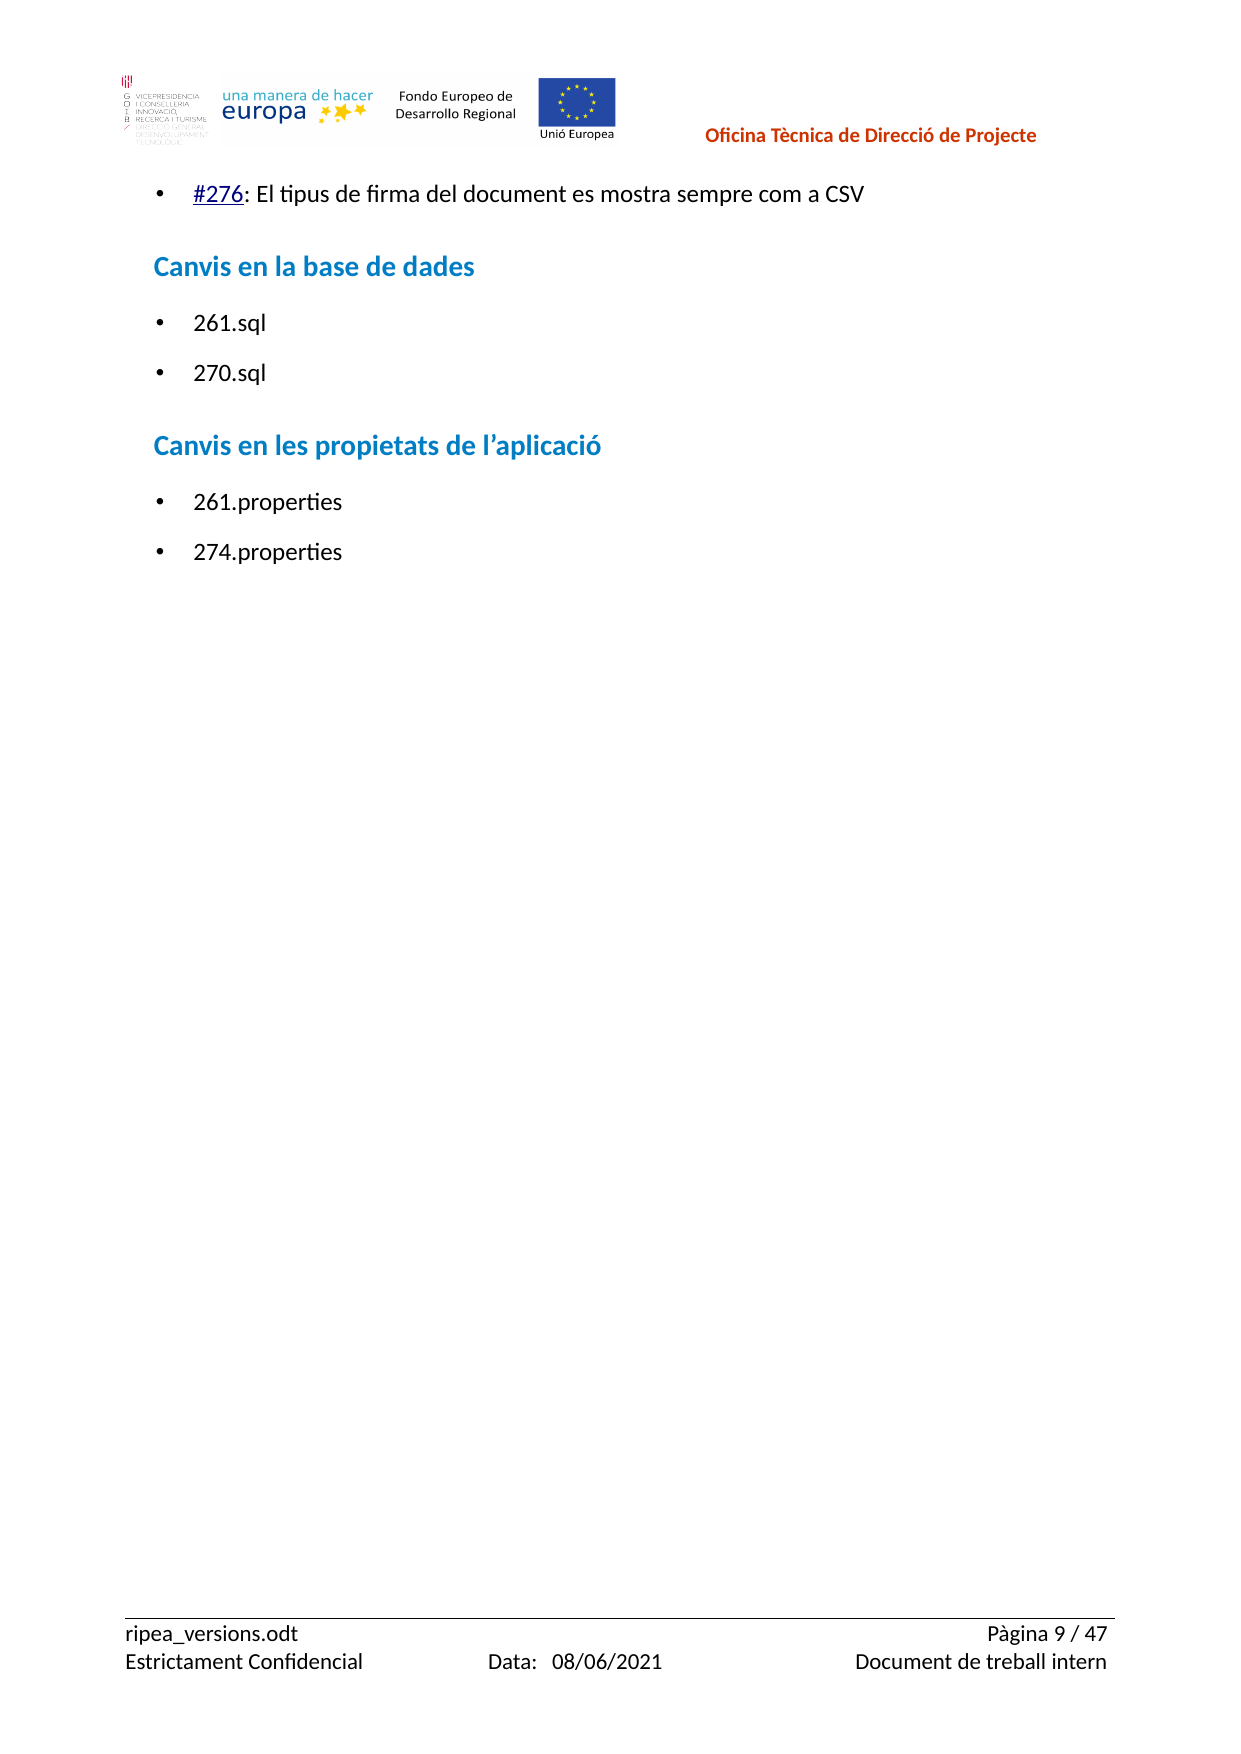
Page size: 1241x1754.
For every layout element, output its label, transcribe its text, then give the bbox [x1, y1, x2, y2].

subtitle Canvis en la base de dades [153, 248, 1122, 283]
list 261.sql [156, 307, 1122, 338]
list 274.properties [156, 536, 1122, 566]
list #276: El tipus de firma del document es mostra sempre com a CSV [156, 178, 1122, 208]
list 261.properties [156, 486, 1122, 517]
picture [118, 73, 213, 147]
subtitle Canvis en les propietats de l’aplicació [153, 427, 1122, 463]
list 270.sql [156, 357, 1122, 387]
picture [219, 73, 621, 147]
